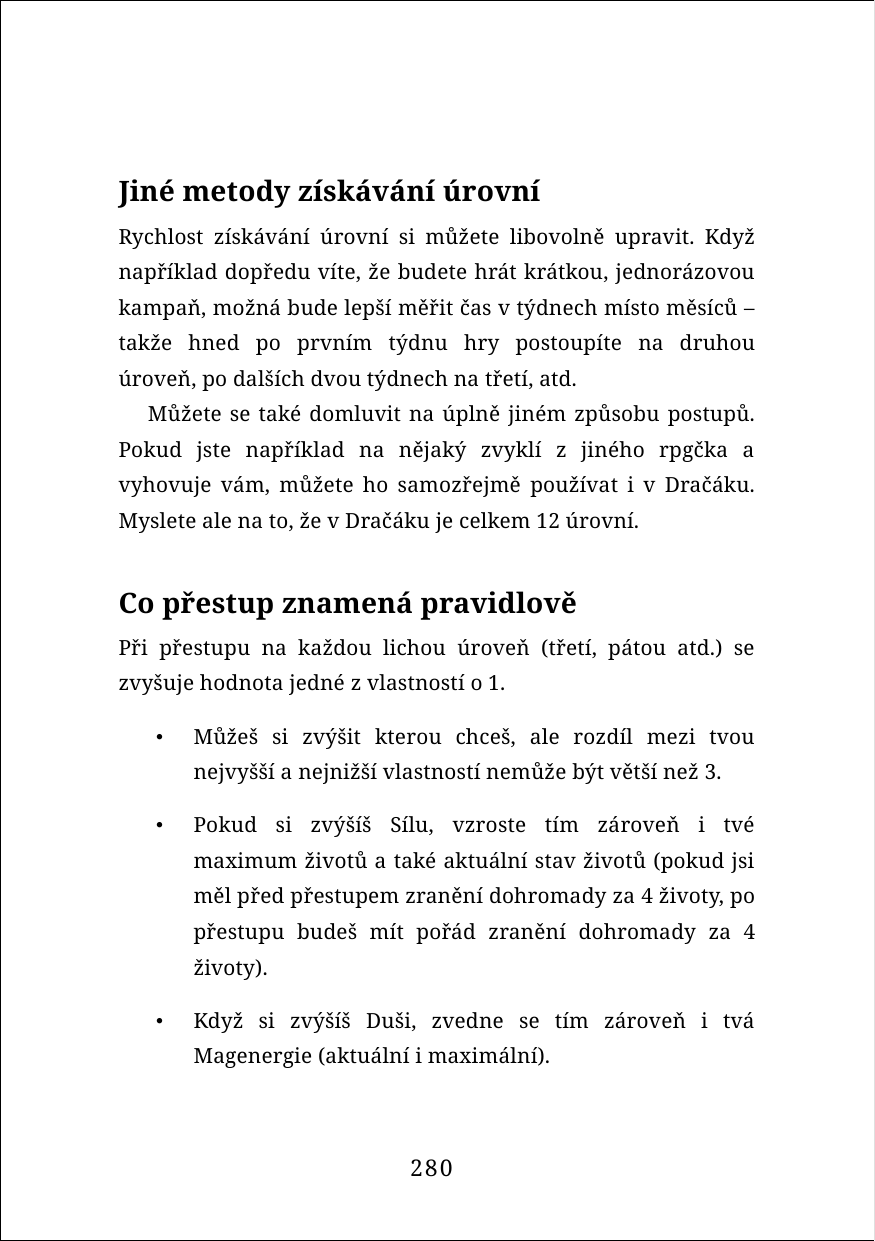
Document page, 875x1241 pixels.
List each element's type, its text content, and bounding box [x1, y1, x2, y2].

text Při přestupu na každou lichou úroveň (třetí, pátou atd.) se zvyšuje hodnota jedné z vlastností o 1. [118, 633, 756, 697]
list Můžeš si zvýšit kterou chceš, ale rozdíl mezi tvou nejvyšší a nejnižší vlastností nemůže být větší než 3. [156, 722, 756, 786]
list Pokud si zvýšíš Sílu, vzroste tím zároveň i tvé maximum životů a také aktuální stav životů (pokud jsi měl před přestupem zranění dohromady za 4 životy, po přestupu budeš mít pořád zranění dohromady za 4 životy). [156, 811, 756, 981]
subtitle Co přestup znamená pravidlově [118, 583, 756, 621]
text Rychlost získávání úrovní si můžete libovolně upravit. Když například dopředu víte, že budete hrát krátkou, jednorázovou kampaň, možná bude lepší měřit čas v týdnech místo měsíců – takže hned po prvním týdnu hry postoupíte na druhou úroveň, po dalších dvou týdnech na třetí, atd. Můžete se také domluvit na úplně jiném způsobu postupů. Pokud jste například na nějaký zvyklí z jiného rpgčka a vyhovuje vám, můžete ho samozřejmě používat i v Dračáku. Myslete ale na to, že v Dračáku je celkem 12 úrovní. [118, 222, 756, 534]
list Když si zvýšíš Duši, zvedne se tím zároveň i tvá Magenergie (aktuální i maximální). [156, 1006, 756, 1070]
subtitle Jiné metody získávání úrovní [118, 172, 756, 210]
